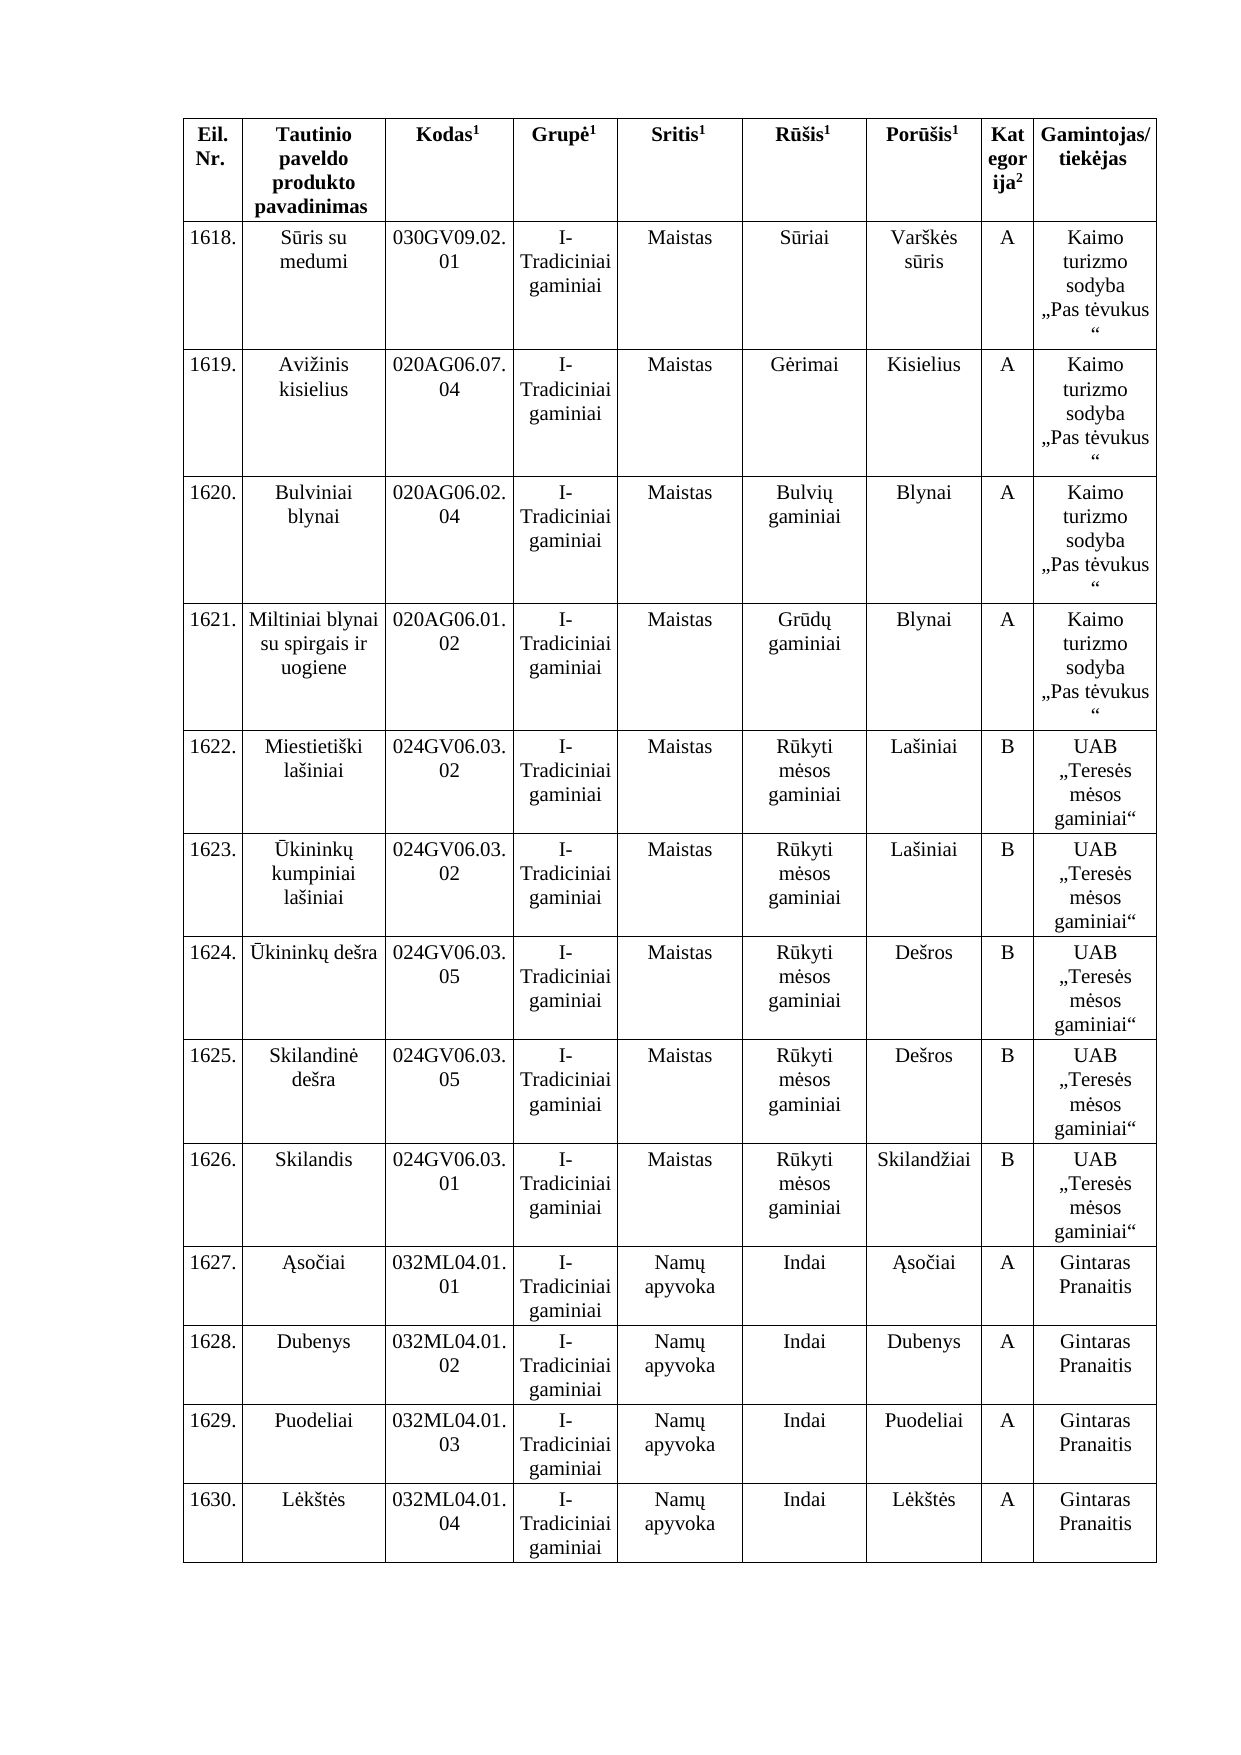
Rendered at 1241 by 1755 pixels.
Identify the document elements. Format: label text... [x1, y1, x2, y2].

table_cell Rūkyti mėsos gaminiai [743, 834, 866, 936]
table_cell Lašiniai [867, 731, 981, 833]
table_cell I-Tradiciniai gaminiai [514, 731, 617, 833]
table_cell B [982, 1144, 1033, 1246]
table_cell 024GV06.03.02 [386, 834, 513, 936]
table_cell I-Tradiciniai gaminiai [514, 350, 617, 476]
table_header Gamintojas/ tiekėjas [1034, 119, 1156, 221]
table_cell 020AG06.01.02 [386, 604, 513, 730]
table_cell Dubenys [243, 1326, 385, 1404]
table_cell Namų apyvoka [618, 1484, 742, 1562]
table_cell Kaimo turizmo sodyba „Pas tėvukus“ [1034, 604, 1156, 730]
table_cell B [982, 731, 1033, 833]
table_cell Miestietiški lašiniai [243, 731, 385, 833]
table_cell Skilandis [243, 1144, 385, 1246]
table_cell A [982, 1247, 1033, 1325]
table_cell Rūkyti mėsos gaminiai [743, 1040, 866, 1142]
table_cell Gėrimai [743, 350, 866, 476]
table_cell Blynai [867, 604, 981, 730]
table_cell Grūdų gaminiai [743, 604, 866, 730]
table_cell A [982, 1484, 1033, 1562]
table_cell A [982, 604, 1033, 730]
table_cell Indai [743, 1405, 866, 1483]
table_cell Maistas [618, 1040, 742, 1142]
table_cell I-Tradiciniai gaminiai [514, 834, 617, 936]
table_cell Gintaras Pranaitis [1034, 1326, 1156, 1404]
table_cell A [982, 1326, 1033, 1404]
table_header Eil. Nr. [184, 119, 242, 221]
table_cell UAB „Teresės mėsos gaminiai“ [1034, 731, 1156, 833]
table_cell Rūkyti mėsos gaminiai [743, 731, 866, 833]
table_cell 1619. [184, 350, 242, 476]
table_cell Ūkininkų kumpiniai lašiniai [243, 834, 385, 936]
table_cell Maistas [618, 477, 742, 603]
table_cell Ąsočiai [867, 1247, 981, 1325]
table_header Tautinio paveldo produkto pavadinimas [243, 119, 385, 221]
table_header Sritis1 [618, 119, 742, 221]
table_cell Miltiniai blynai su spirgais ir uogiene [243, 604, 385, 730]
table_cell Bulviniai blynai [243, 477, 385, 603]
table_cell Dešros [867, 1040, 981, 1142]
table_cell Sūriai [743, 222, 866, 348]
table_cell Maistas [618, 731, 742, 833]
table_cell 1621. [184, 604, 242, 730]
table_cell I-Tradiciniai gaminiai [514, 222, 617, 348]
table_cell I-Tradiciniai gaminiai [514, 1405, 617, 1483]
table_cell Lėkštės [243, 1484, 385, 1562]
table_cell Indai [743, 1326, 866, 1404]
table_cell Skilandinė dešra [243, 1040, 385, 1142]
table_cell Indai [743, 1484, 866, 1562]
table_cell A [982, 222, 1033, 348]
table_header Grupė1 [514, 119, 617, 221]
table_cell Gintaras Pranaitis [1034, 1405, 1156, 1483]
table_cell 1629. [184, 1405, 242, 1483]
table_cell 1618. [184, 222, 242, 348]
table_cell UAB „Teresės mėsos gaminiai“ [1034, 1144, 1156, 1246]
table_cell Skilandžiai [867, 1144, 981, 1246]
table_header Kategorija2 [982, 119, 1033, 221]
table_cell Avižinis kisielius [243, 350, 385, 476]
table_cell 020AG06.02.04 [386, 477, 513, 603]
table_cell UAB „Teresės mėsos gaminiai“ [1034, 834, 1156, 936]
table_cell I-Tradiciniai gaminiai [514, 1247, 617, 1325]
table_cell Dubenys [867, 1326, 981, 1404]
table_cell Namų apyvoka [618, 1326, 742, 1404]
table_cell Rūkyti mėsos gaminiai [743, 937, 866, 1039]
table_cell Gintaras Pranaitis [1034, 1247, 1156, 1325]
table_cell Maistas [618, 350, 742, 476]
table_cell I-Tradiciniai gaminiai [514, 1484, 617, 1562]
table_cell 032ML04.01.01 [386, 1247, 513, 1325]
table_cell 1628. [184, 1326, 242, 1404]
table_cell Indai [743, 1247, 866, 1325]
table_cell Kaimo turizmo sodyba „Pas tėvukus“ [1034, 477, 1156, 603]
table_header Porūšis1 [867, 119, 981, 221]
table_cell 1620. [184, 477, 242, 603]
table_cell Maistas [618, 1144, 742, 1246]
table_cell Rūkyti mėsos gaminiai [743, 1144, 866, 1246]
table_cell 030GV09.02.01 [386, 222, 513, 348]
table_cell I-Tradiciniai gaminiai [514, 1326, 617, 1404]
table_cell Varškės sūris [867, 222, 981, 348]
table_cell Ąsočiai [243, 1247, 385, 1325]
table_cell 1626. [184, 1144, 242, 1246]
table_cell Lašiniai [867, 834, 981, 936]
table_cell 1624. [184, 937, 242, 1039]
table_cell Puodeliai [867, 1405, 981, 1483]
table_cell B [982, 1040, 1033, 1142]
table_cell Lėkštės [867, 1484, 981, 1562]
table_cell A [982, 350, 1033, 476]
table_cell Kisielius [867, 350, 981, 476]
table_cell I-Tradiciniai gaminiai [514, 937, 617, 1039]
table_cell Sūris su medumi [243, 222, 385, 348]
table_cell A [982, 1405, 1033, 1483]
table_cell Ūkininkų dešra [243, 937, 385, 1039]
table_cell 024GV06.03.01 [386, 1144, 513, 1246]
table_cell B [982, 834, 1033, 936]
table_cell Bulvių gaminiai [743, 477, 866, 603]
table_cell 1623. [184, 834, 242, 936]
table_cell 1625. [184, 1040, 242, 1142]
table_cell I-Tradiciniai gaminiai [514, 1144, 617, 1246]
table_cell 024GV06.03.05 [386, 1040, 513, 1142]
table_cell 1630. [184, 1484, 242, 1562]
table_cell Kaimo turizmo sodyba „Pas tėvukus“ [1034, 350, 1156, 476]
table_cell Maistas [618, 937, 742, 1039]
table_header Kodas1 [386, 119, 513, 221]
table_cell UAB „Teresės mėsos gaminiai“ [1034, 1040, 1156, 1142]
table_cell I-Tradiciniai gaminiai [514, 604, 617, 730]
table_cell Maistas [618, 604, 742, 730]
table_cell I-Tradiciniai gaminiai [514, 477, 617, 603]
table_cell A [982, 477, 1033, 603]
table_cell Dešros [867, 937, 981, 1039]
table_cell UAB „Teresės mėsos gaminiai“ [1034, 937, 1156, 1039]
table_cell Namų apyvoka [618, 1405, 742, 1483]
table_cell 032ML04.01.04 [386, 1484, 513, 1562]
table_cell Namų apyvoka [618, 1247, 742, 1325]
table_cell I-Tradiciniai gaminiai [514, 1040, 617, 1142]
table_cell Kaimo turizmo sodyba „Pas tėvukus“ [1034, 222, 1156, 348]
table_cell 020AG06.07.04 [386, 350, 513, 476]
table_cell 024GV06.03.02 [386, 731, 513, 833]
table_header Rūšis1 [743, 119, 866, 221]
table_cell 032ML04.01.02 [386, 1326, 513, 1404]
table_cell 032ML04.01.03 [386, 1405, 513, 1483]
table_cell Blynai [867, 477, 981, 603]
table_cell Maistas [618, 834, 742, 936]
table_cell 024GV06.03.05 [386, 937, 513, 1039]
table_cell 1627. [184, 1247, 242, 1325]
table_cell B [982, 937, 1033, 1039]
table_cell Gintaras Pranaitis [1034, 1484, 1156, 1562]
table_cell 1622. [184, 731, 242, 833]
table_cell Maistas [618, 222, 742, 348]
table_cell Puodeliai [243, 1405, 385, 1483]
